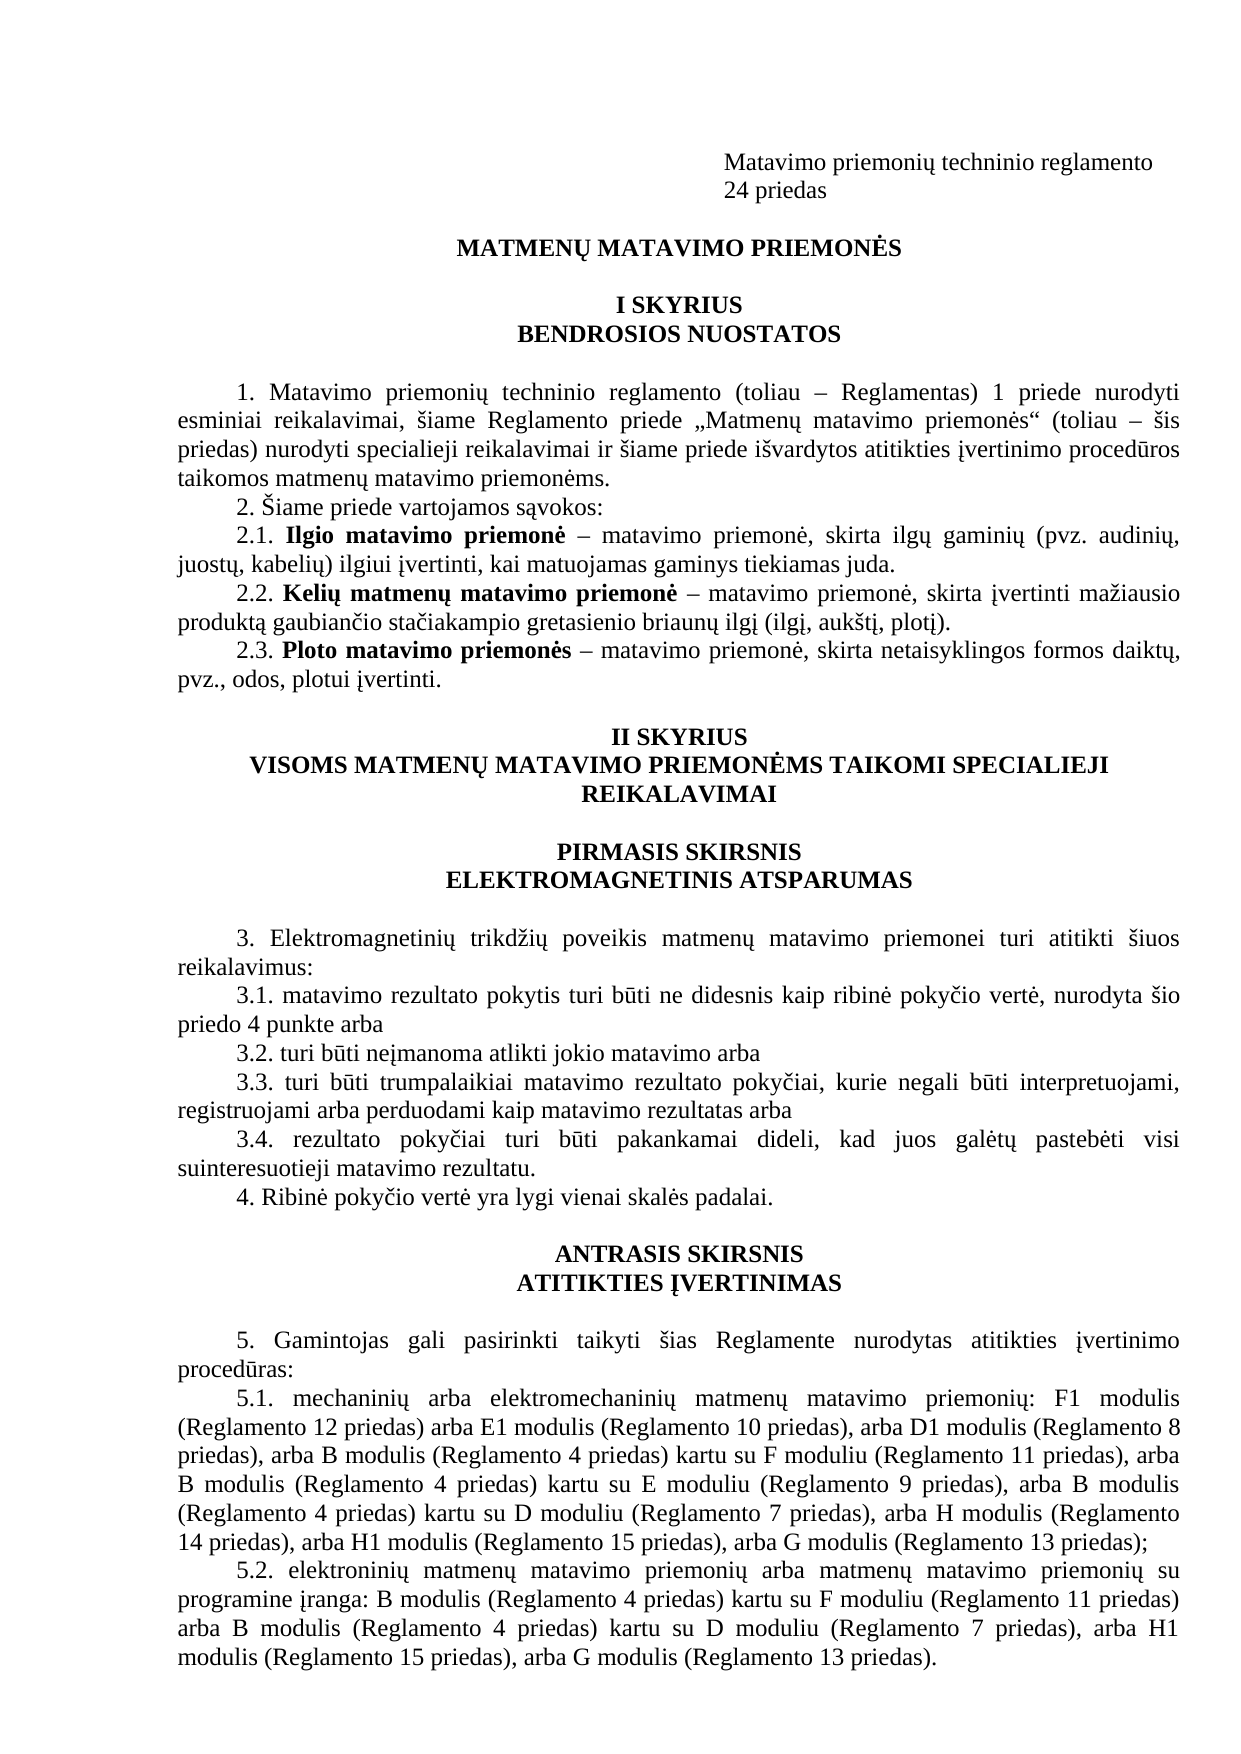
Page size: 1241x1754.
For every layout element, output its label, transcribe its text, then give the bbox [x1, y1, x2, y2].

text VISOMS MATMENŲ MATAVIMO PRIEMONĖMS TAIKOMI SPECIALIEJI REIKALAVIMAI [177, 751, 1181, 808]
text ANTRASIS SKIRSNIS [177, 1239, 1181, 1268]
text 5.1. mechaninių arba elektromechaninių matmenų matavimo priemonių: F1 modulis (Reglamento 12 priedas) arba E1 modulis (Reglamento 10 priedas), arba D1 modulis (Reglamento 8 priedas), arba B modulis (Reglamento 4 priedas) kartu su F moduliu (Reglamento 11 priedas), arba B modulis (Reglamento 4 priedas) kartu su E moduliu (Reglamento 9 priedas), arba B modulis (Reglamento 4 priedas) kartu su D moduliu (Reglamento 7 priedas), arba H modulis (Reglamento 14 priedas), arba H1 modulis (Reglamento 15 priedas), arba G modulis (Reglamento 13 priedas); [177, 1383, 1181, 1556]
text 3.2. turi būti neįmanoma atlikti jokio matavimo arba [177, 1038, 1181, 1067]
text 24 priedas [723, 176, 1181, 204]
text ELEKTROMAGNETINIS ATSPARUMAS [177, 866, 1181, 894]
text PIRMASIS SKIRSNIS [177, 837, 1181, 866]
text 3.3. turi būti trumpalaikiai matavimo rezultato pokyčiai, kurie negali būti interpretuojami, registruojami arba perduodami kaip matavimo rezultatas arba [177, 1067, 1181, 1124]
text 5. Gamintojas gali pasirinkti taikyti šias Reglamente nurodytas atitikties įvertinimo procedūras: [177, 1326, 1181, 1383]
text 2.2. Kelių matmenų matavimo priemonė – matavimo priemonė, skirta įvertinti mažiausio produktą gaubiančio stačiakampio gretasienio briaunų ilgį (ilgį, aukštį, plotį). [177, 578, 1181, 636]
text Matavimo priemonių techninio reglamento [723, 147, 1181, 176]
text MATMENŲ MATAVIMO PRIEMONĖS [177, 233, 1181, 262]
text 2. Šiame priede vartojamos sąvokos: [177, 492, 1181, 521]
text 3. Elektromagnetinių trikdžių poveikis matmenų matavimo priemonei turi atitikti šiuos reikalavimus: [177, 923, 1181, 981]
text 5.2. elektroninių matmenų matavimo priemonių arba matmenų matavimo priemonių su programine įranga: B modulis (Reglamento 4 priedas) kartu su F moduliu (Reglamento 11 priedas) arba B modulis (Reglamento 4 priedas) kartu su D moduliu (Reglamento 7 priedas), arba H1 modulis (Reglamento 15 priedas), arba G modulis (Reglamento 13 priedas). [177, 1556, 1181, 1671]
text BENDROSIOS NUOSTATOS [177, 319, 1181, 348]
text 1. Matavimo priemonių techninio reglamento (toliau – Reglamentas) 1 priede nurodyti esminiai reikalavimai, šiame Reglamento priede „Matmenų matavimo priemonės“ (toliau – šis priedas) nurodyti specialieji reikalavimai ir šiame priede išvardytos atitikties įvertinimo procedūros taikomos matmenų matavimo priemonėms. [177, 377, 1181, 492]
text 2.3. Ploto matavimo priemonės – matavimo priemonė, skirta netaisyklingos formos daiktų, pvz., odos, plotui įvertinti. [177, 636, 1181, 693]
text 3.4. rezultato pokyčiai turi būti pakankamai dideli, kad juos galėtų pastebėti visi suinteresuotieji matavimo rezultatu. [177, 1124, 1181, 1182]
text 3.1. matavimo rezultato pokytis turi būti ne didesnis kaip ribinė pokyčio vertė, nurodyta šio priedo 4 punkte arba [177, 981, 1181, 1038]
text ATITIKTIES ĮVERTINIMAS [177, 1268, 1181, 1297]
text 2.1. Ilgio matavimo priemonė – matavimo priemonė, skirta ilgų gaminių (pvz. audinių, juostų, kabelių) ilgiui įvertinti, kai matuojamas gaminys tiekiamas juda. [177, 521, 1181, 578]
text I SKYRIUS [177, 291, 1181, 319]
text 4. Ribinė pokyčio vertė yra lygi vienai skalės padalai. [177, 1182, 1181, 1211]
text II SKYRIUS [177, 722, 1181, 751]
